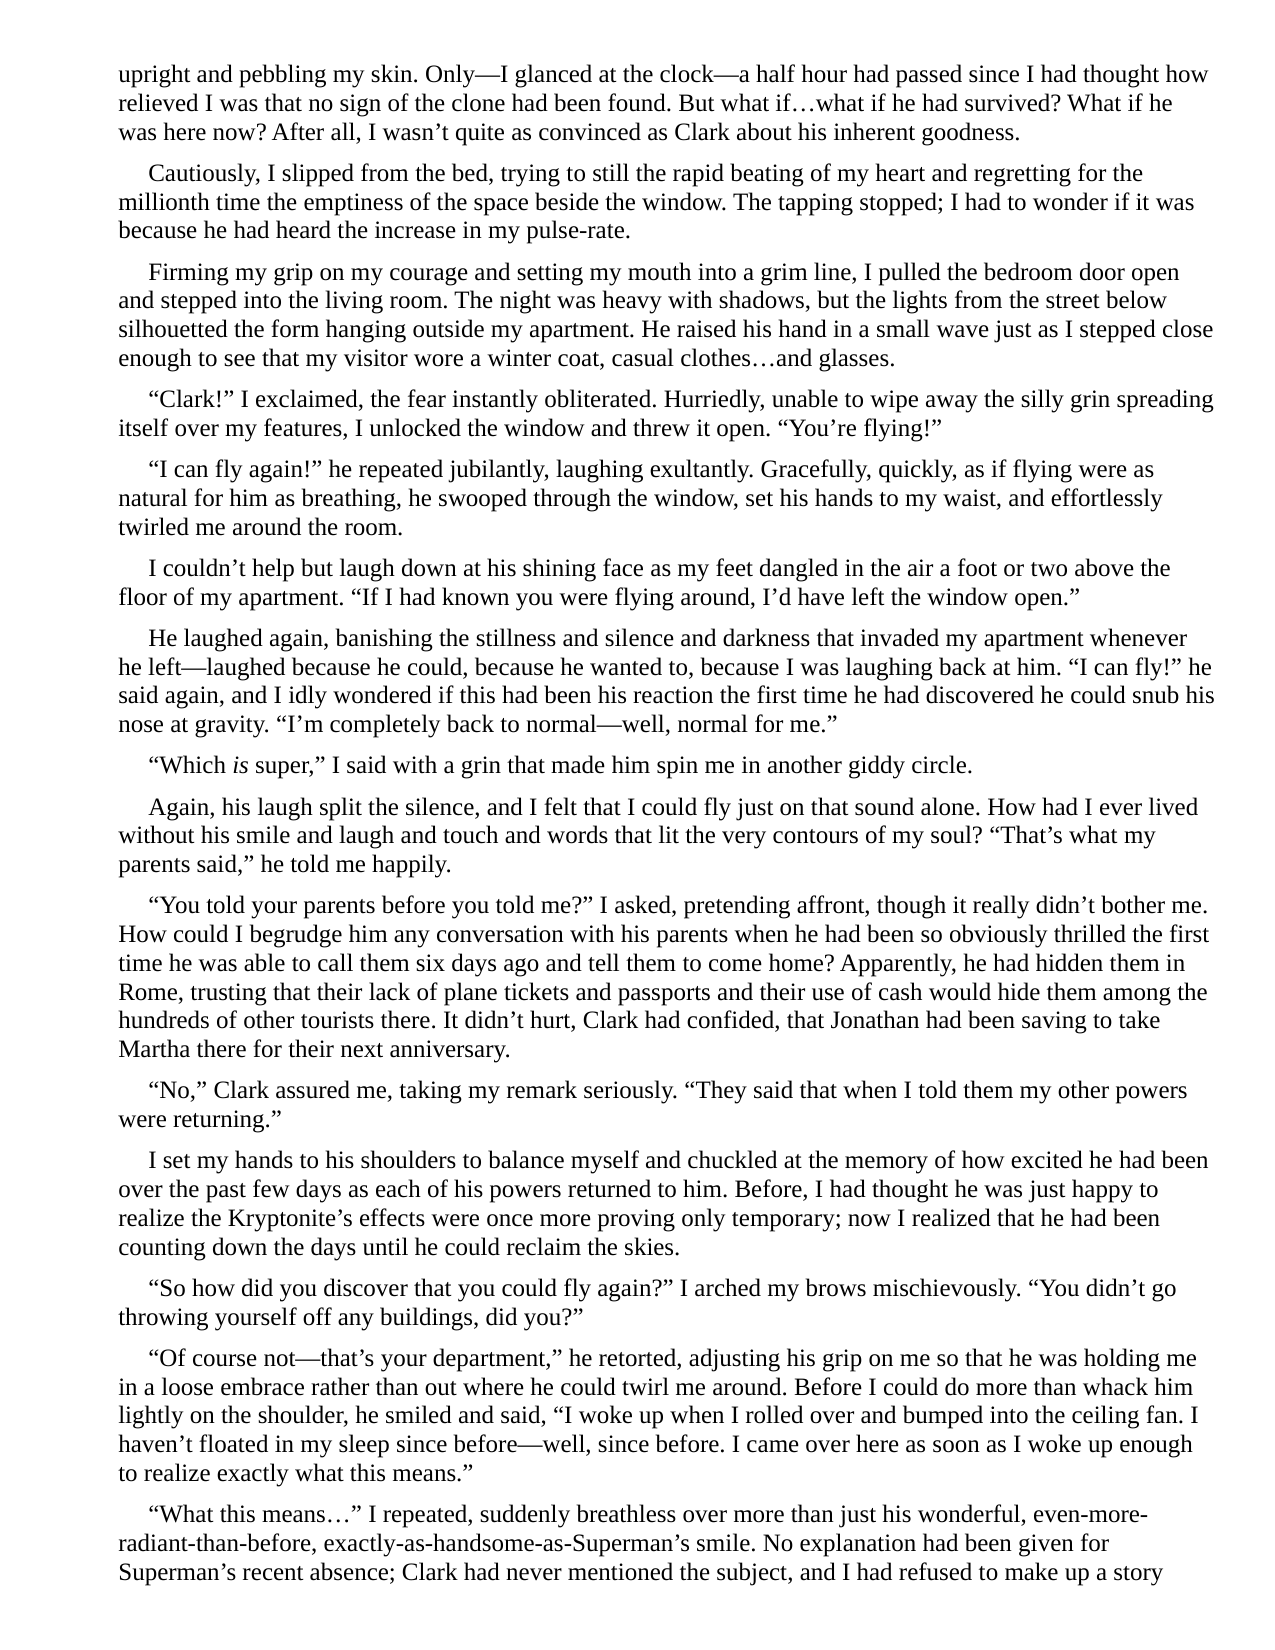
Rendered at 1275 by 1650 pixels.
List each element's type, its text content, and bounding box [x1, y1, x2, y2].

text “Of course not—that’s your department,” he retorted, adjusting his grip on me so that he was holding me in a loose embrace rather than out where he could twirl me around. Before I could do more than whack him lightly on the shoulder, he smiled and said, “I woke up when I rolled over and bumped into the ceiling fan. I haven’t floated in my sleep since before—well, since before. I came over here as soon as I woke up enough to realize exactly what this means.” [118, 1343, 1216, 1487]
text Cautiously, I slipped from the bed, trying to still the rapid beating of my heart and regretting for the millionth time the emptiness of the space beside the window. The tapping stopped; I had to wonder if it was because he had heard the increase in my pulse-rate. [118, 158, 1216, 244]
text “Which is super,” I said with a grin that made him spin me in another giddy circle. [118, 750, 1216, 779]
text Firming my grip on my courage and setting my mouth into a grim line, I pulled the bedroom door open and stepped into the living room. The night was heavy with shadows, but the lights from the street below silhouetted the form hanging outside my apartment. He raised his hand in a small wave just as I stepped close enough to see that my visitor wore a winter coat, casual clothes…and glasses. [118, 257, 1216, 372]
text “No,” Clark assured me, taking my remark seriously. “They said that when I told them my other powers were returning.” [118, 1075, 1216, 1133]
text I set my hands to his shoulders to balance myself and chuckled at the memory of how excited he had been over the past few days as each of his powers returned to him. Before, I had thought he was just happy to realize the Kryptonite’s effects were once more proving only temporary; now I realized that he had been counting down the days until he could reclaim the skies. [118, 1145, 1216, 1260]
text upright and pebbling my skin. Only—I glanced at the clock—a half hour had passed since I had thought how relieved I was that no sign of the clone had been found. But what if…what if he had survived? What if he was here now? After all, I wasn’t quite as convinced as Clark about his inherent goodness. [118, 59, 1216, 145]
text “I can fly again!” he repeated jubilantly, laughing exultantly. Gracefully, quickly, as if flying were as natural for him as breathing, he swooped through the window, set his hands to my waist, and effortlessly twirled me around the room. [118, 454, 1216, 540]
text Again, his laugh split the silence, and I felt that I could fly just on that sound alone. How had I ever lived without his smile and laugh and touch and words that lit the very contours of my soul? “That’s what my parents said,” he told me happily. [118, 792, 1216, 878]
text “What this means…” I repeated, suddenly breathless over more than just his wonderful, even-more-radiant-than-before, exactly-as-handsome-as-Superman’s smile. No explanation had been given for Superman’s recent absence; Clark had never mentioned the subject, and I had refused to make up a story [118, 1499, 1216, 1585]
text He laughed again, banishing the stillness and silence and darkness that invaded my apartment whenever he left—laughed because he could, because he wanted to, because I was laughing back at him. “I can fly!” he said again, and I idly wondered if this had been his reaction the first time he had discovered he could snub his nose at gravity. “I’m completely back to normal—well, normal for me.” [118, 623, 1216, 738]
text “You told your parents before you told me?” I asked, pretending affront, though it really didn’t bother me. How could I begrudge him any conversation with his parents when he had been so obviously thrilled the first time he was able to call them six days ago and tell them to come home? Apparently, he had hidden them in Rome, trusting that their lack of plane tickets and passports and their use of cash would hide them among the hundreds of other tourists there. It didn’t hurt, Clark had confided, that Jonathan had been saving to take Martha there for their next anniversary. [118, 890, 1216, 1063]
text “So how did you discover that you could fly again?” I arched my brows mischievously. “You didn’t go throwing yourself off any buildings, did you?” [118, 1273, 1216, 1330]
text I couldn’t help but laugh down at his shining face as my feet dangled in the air a foot or two above the floor of my apartment. “If I had known you were flying around, I’d have left the window open.” [118, 553, 1216, 610]
text “Clark!” I exclaimed, the fear instantly obliterated. Hurriedly, unable to wipe away the silly grin spreading itself over my features, I unlocked the window and threw it open. “You’re flying!” [118, 384, 1216, 442]
